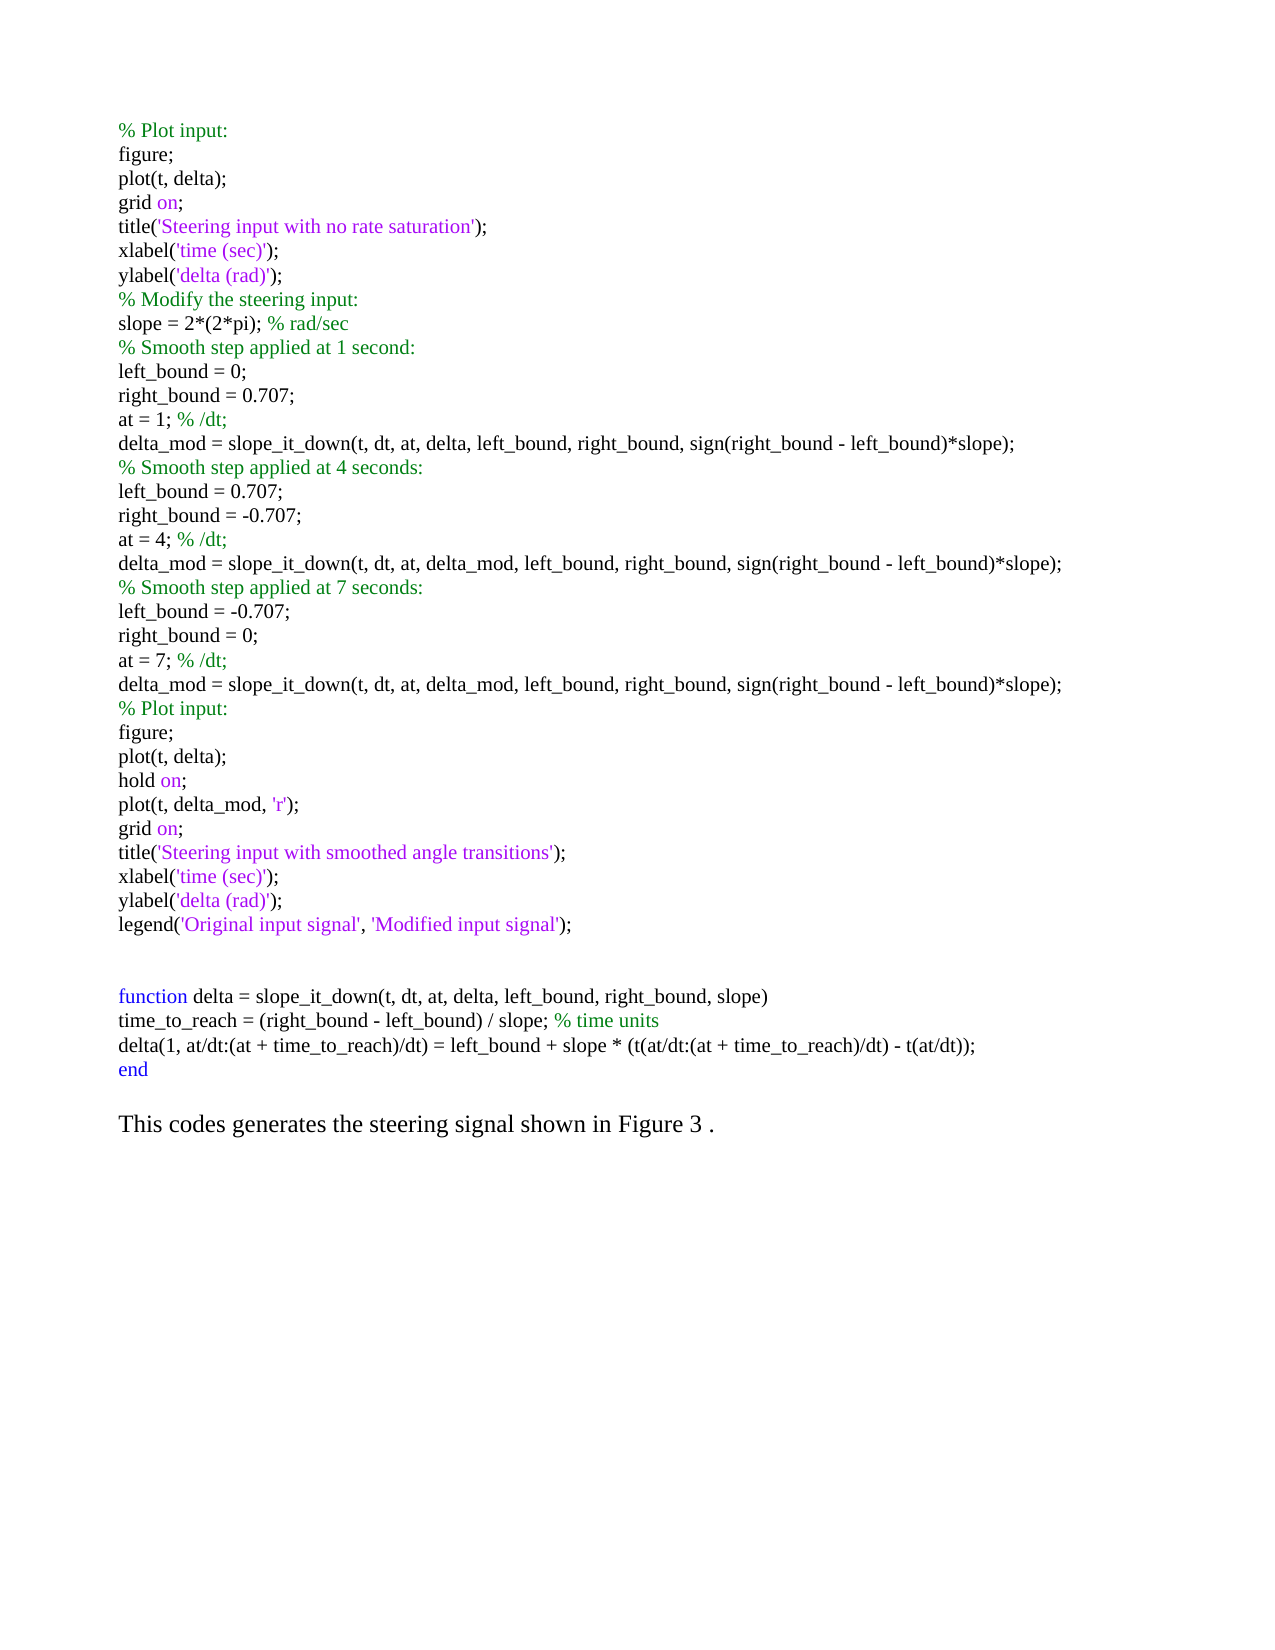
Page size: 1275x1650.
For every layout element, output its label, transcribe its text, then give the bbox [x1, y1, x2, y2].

text legend('Original input signal', 'Modified input signal'); [118, 912, 1157, 936]
text plot(t, delta); [118, 744, 1157, 768]
text ylabel('delta (rad)'); [118, 888, 1157, 912]
text plot(t, delta_mod, 'r'); [118, 792, 1157, 816]
text time_to_reach = (right_bound - left_bound) / slope; % time units [118, 1008, 1157, 1032]
text right_bound = -0.707; [118, 503, 1157, 527]
text figure; [118, 720, 1157, 744]
text % Plot input: [118, 118, 1157, 142]
text delta_mod = slope_it_down(t, dt, at, delta_mod, left_bound, right_bound, sign(right_bound - left_bound)*slope); [118, 551, 1157, 575]
text slope = 2*(2*pi); % rad/sec [118, 311, 1157, 335]
text grid on; [118, 190, 1157, 214]
text % Smooth step applied at 4 seconds: [118, 455, 1157, 479]
text end [118, 1057, 1157, 1081]
text % Smooth step applied at 7 seconds: [118, 575, 1157, 599]
text right_bound = 0.707; [118, 383, 1157, 407]
text function delta = slope_it_down(t, dt, at, delta, left_bound, right_bound, slope) [118, 984, 1157, 1008]
text at = 4; % /dt; [118, 527, 1157, 551]
text right_bound = 0; [118, 623, 1157, 647]
text title('Steering input with smoothed angle transitions'); [118, 840, 1157, 864]
text title('Steering input with no rate saturation'); [118, 214, 1157, 238]
text ylabel('delta (rad)'); [118, 262, 1157, 287]
text left_bound = -0.707; [118, 599, 1157, 623]
text delta_mod = slope_it_down(t, dt, at, delta_mod, left_bound, right_bound, sign(right_bound - left_bound)*slope); [118, 672, 1157, 696]
text hold on; [118, 768, 1157, 792]
text figure; [118, 142, 1157, 166]
text at = 7; % /dt; [118, 647, 1157, 672]
text delta_mod = slope_it_down(t, dt, at, delta, left_bound, right_bound, sign(right_bound - left_bound)*slope); [118, 431, 1157, 455]
text grid on; [118, 816, 1157, 840]
text This codes generates the steering signal shown in Figure 3 . [118, 1109, 1157, 1138]
text left_bound = 0; [118, 359, 1157, 383]
text plot(t, delta); [118, 166, 1157, 190]
text % Plot input: [118, 696, 1157, 720]
text xlabel('time (sec)'); [118, 238, 1157, 262]
text % Modify the steering input: [118, 287, 1157, 311]
text at = 1; % /dt; [118, 407, 1157, 431]
text left_bound = 0.707; [118, 479, 1157, 503]
text % Smooth step applied at 1 second: [118, 335, 1157, 359]
text xlabel('time (sec)'); [118, 864, 1157, 888]
text delta(1, at/dt:(at + time_to_reach)/dt) = left_bound + slope * (t(at/dt:(at + time_to_reach)/dt) - t(at/dt)); [118, 1032, 1157, 1057]
